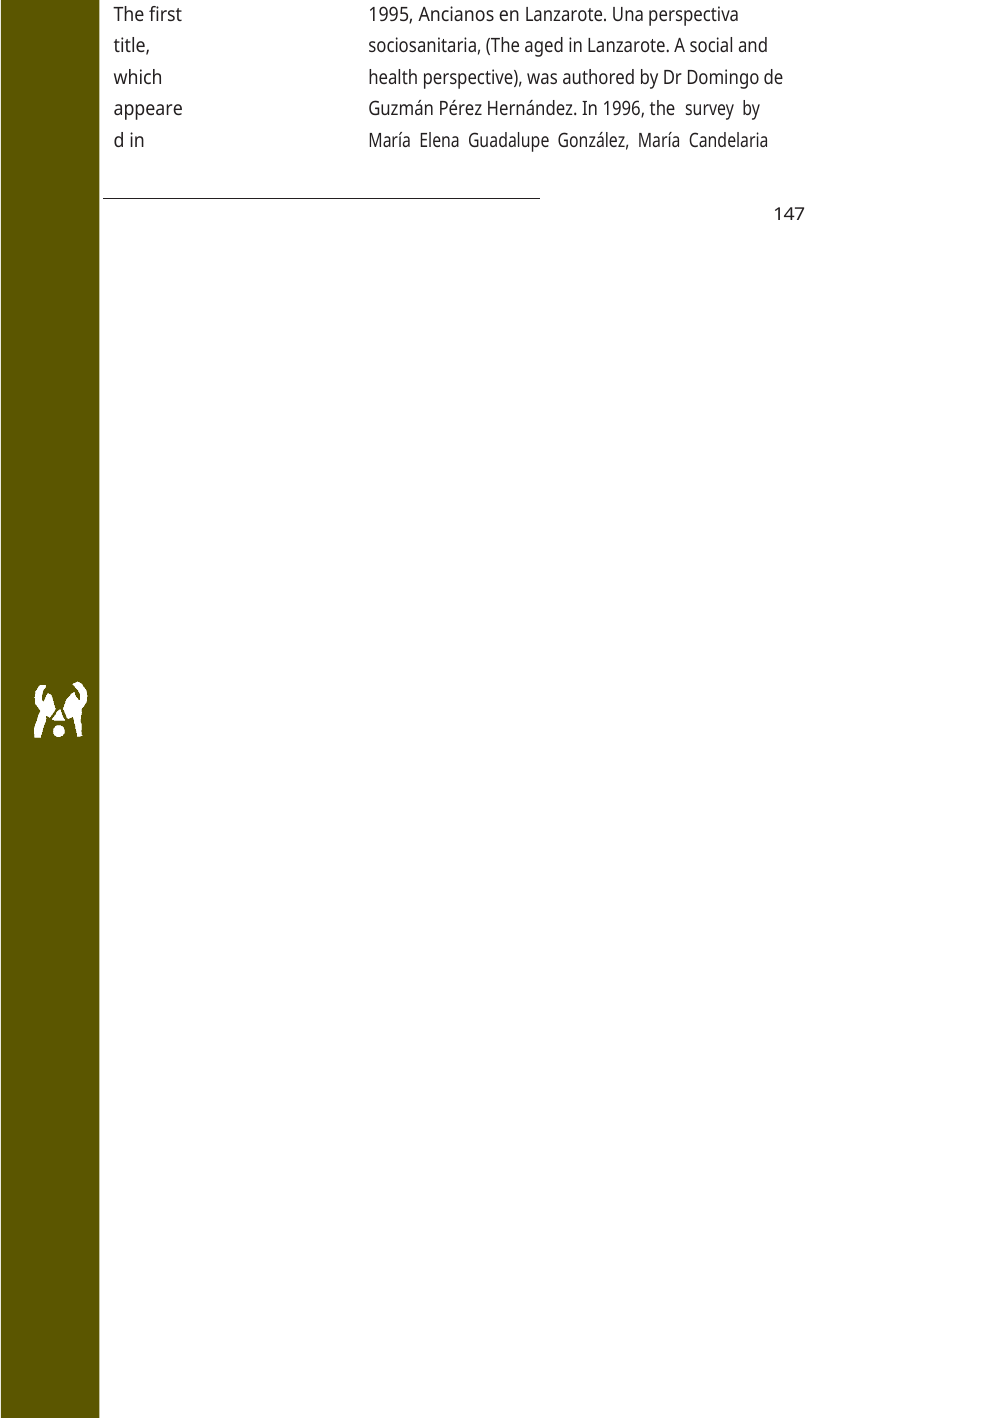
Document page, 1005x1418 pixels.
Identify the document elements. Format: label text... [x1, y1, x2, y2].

text 147 [362, 201, 806, 226]
text 1995, Ancianos en Lanzarote. Una perspectiva sociosanitaria, (The aged in Lanzarote. A social and health perspective), was authored by Dr Domingo de Guzmán Pérez Hernández. In 1996, the survey by María Elena Guadalupe González, María Candelaria [368, 0, 793, 153]
text The first title, which appeared in [113, 0, 187, 153]
